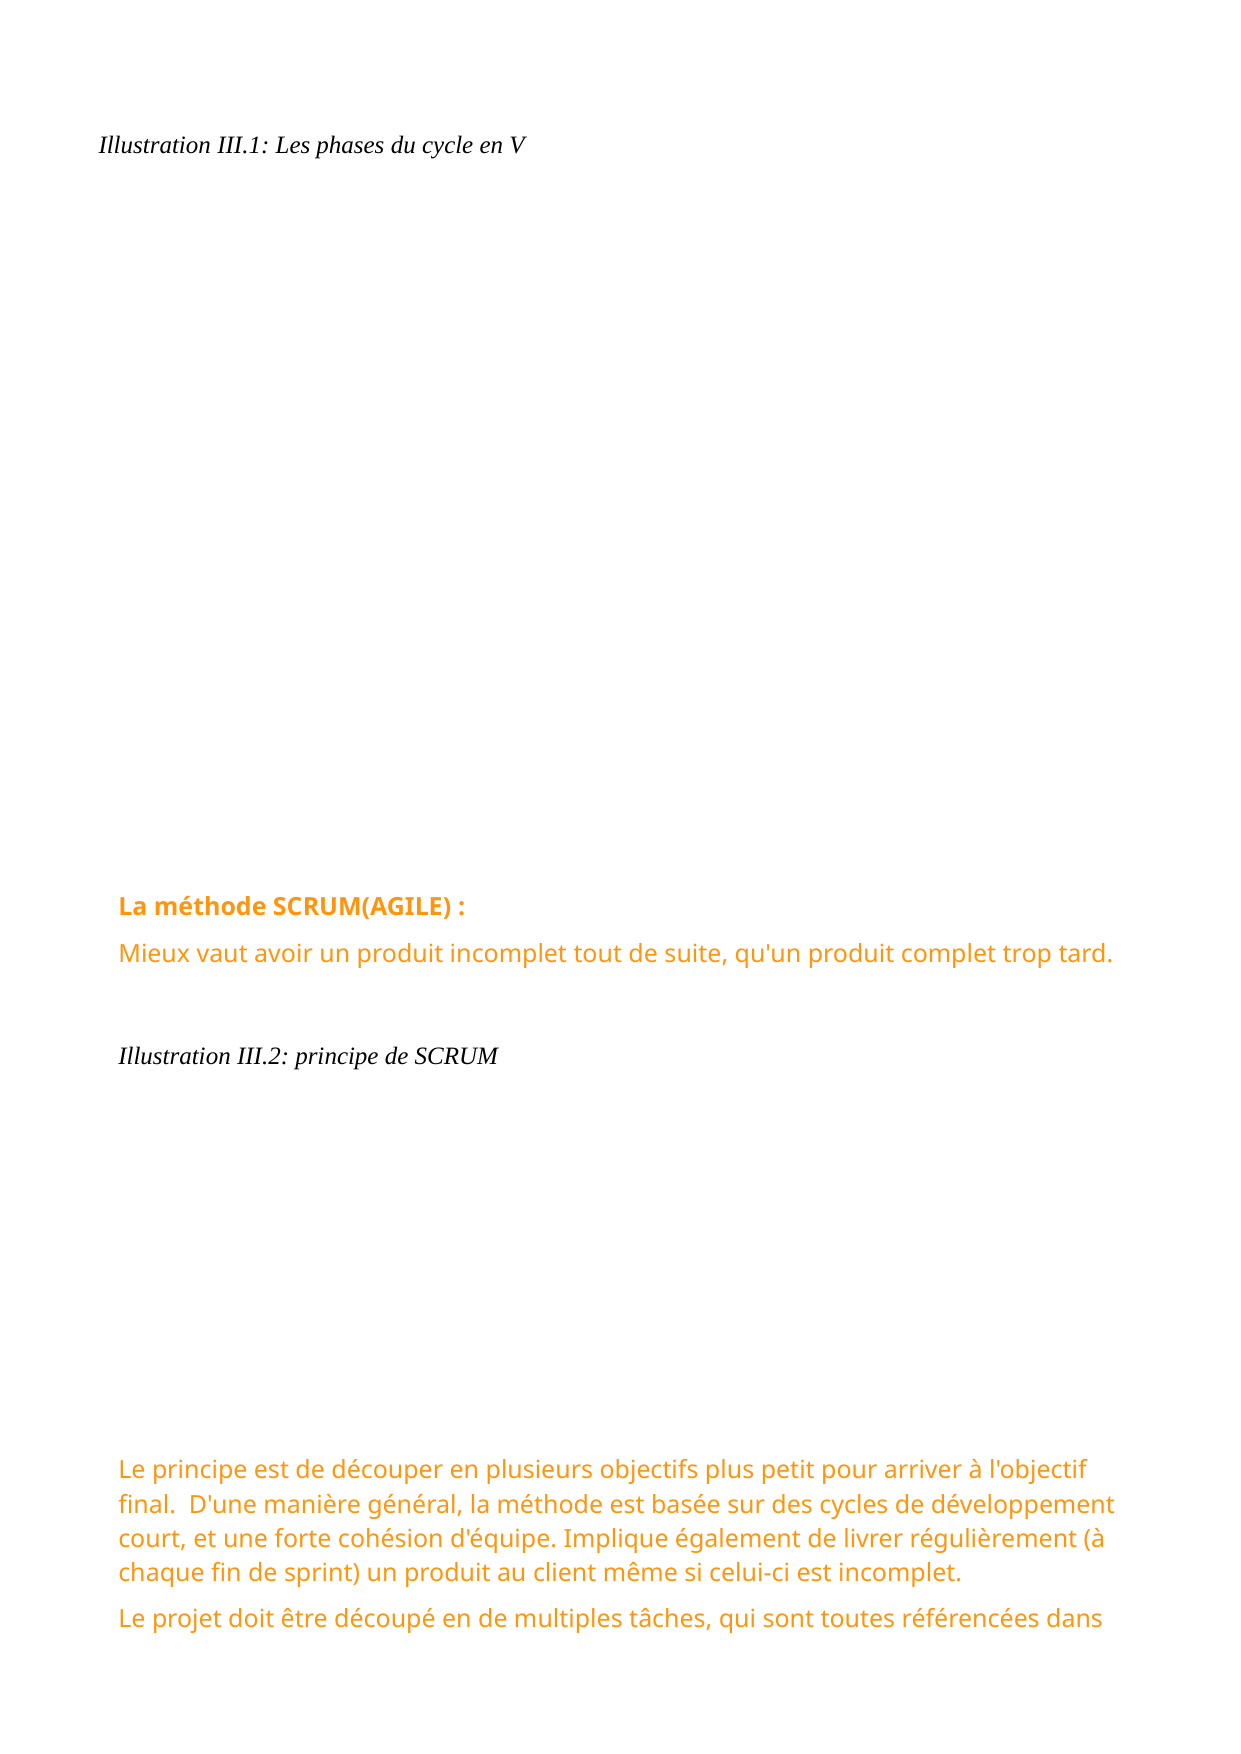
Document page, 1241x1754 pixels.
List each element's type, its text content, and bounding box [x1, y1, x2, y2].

text Le projet doit être découpé en de multiples tâches, qui sont toutes référencées dans [118, 1601, 1122, 1635]
text Illustration III.1: Les phases du cycle en V [98, 131, 1142, 159]
text Illustration III.2: principe de SCRUM [118, 1041, 1122, 1070]
text La méthode SCRUM(AGILE) : [118, 889, 1122, 923]
text Mieux vaut avoir un produit incomplet tout de suite, qu'un produit complet trop tard. [118, 936, 1122, 970]
text Le principe est de découper en plusieurs objectifs plus petit pour arriver à l'objectif final. D'une manière général, la méthode est basée sur des cycles de développement court, et une forte cohésion d'équipe. Implique également de livrer régulièrement (à chaque fin de sprint) un produit au client même si celui-ci est incomplet. [118, 1452, 1122, 1588]
